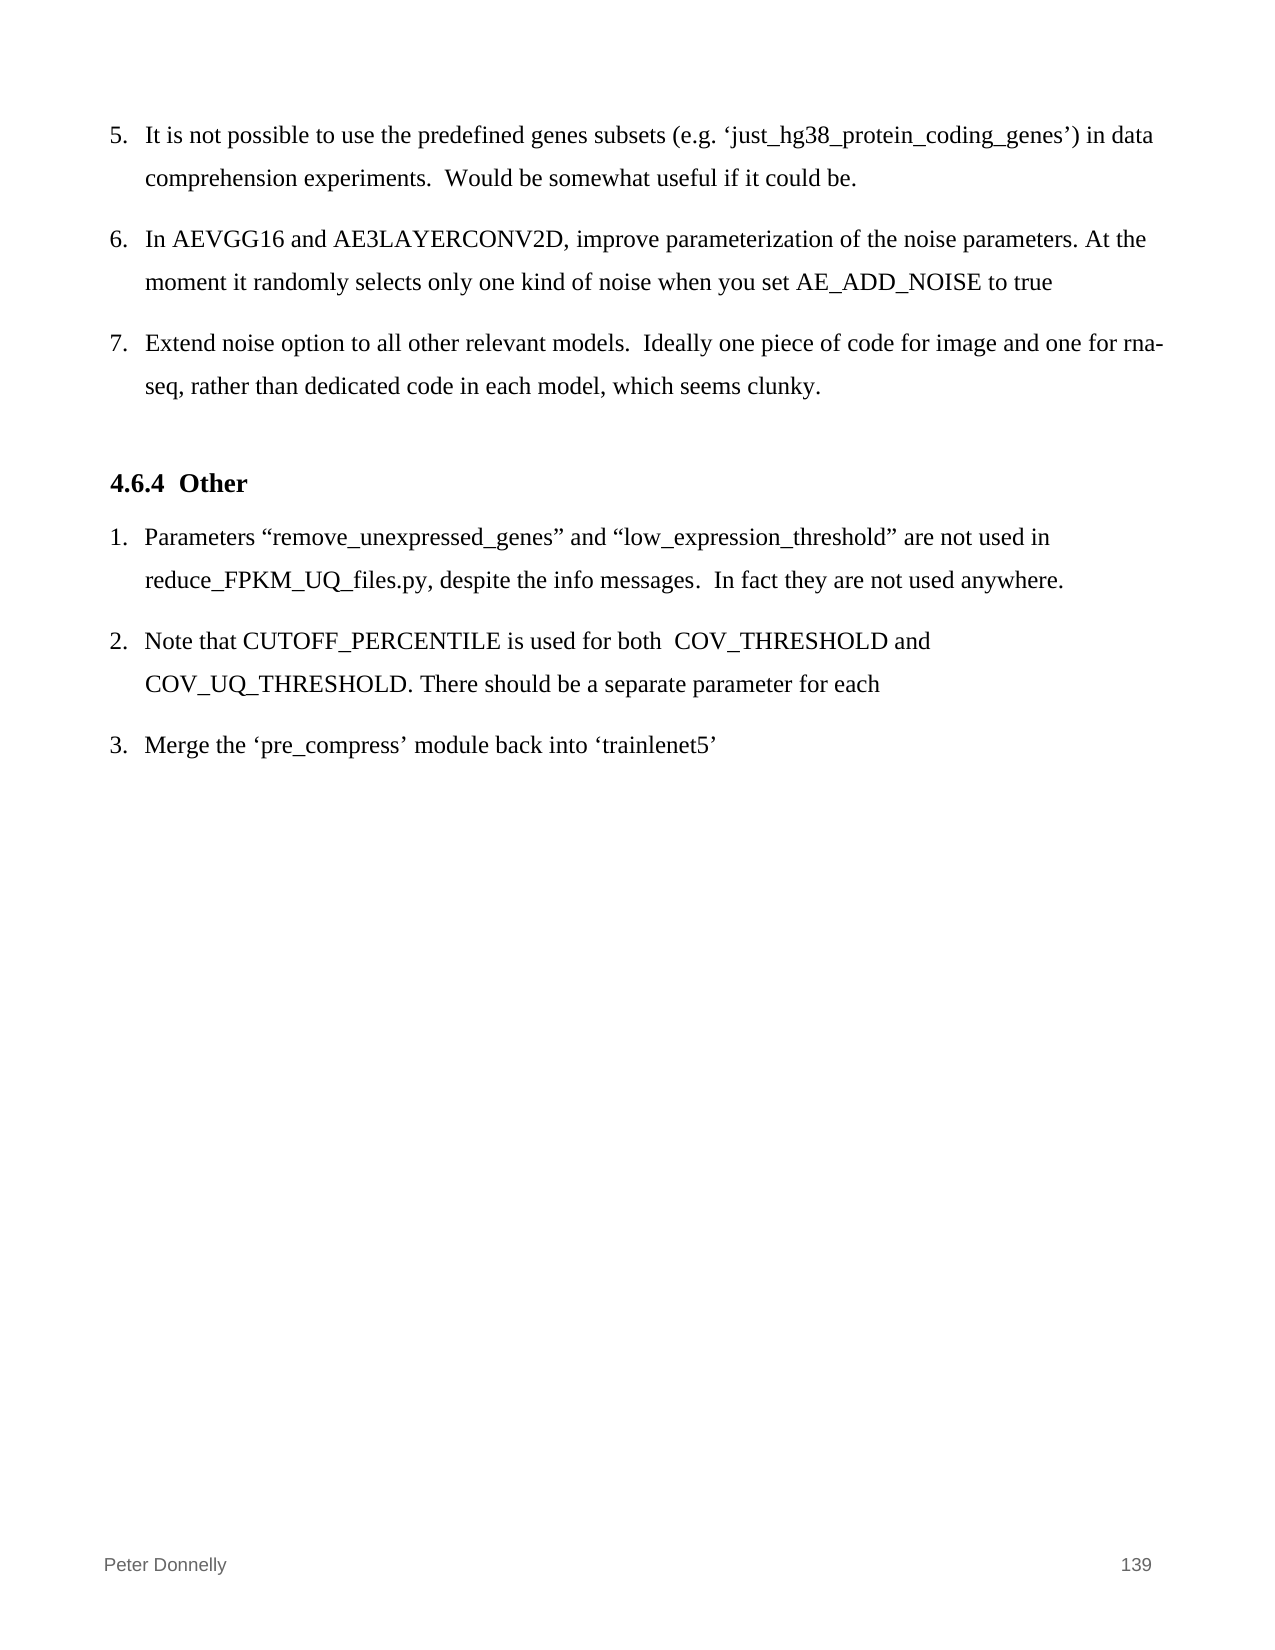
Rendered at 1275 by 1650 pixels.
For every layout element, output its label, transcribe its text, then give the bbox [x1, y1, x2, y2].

list In AEVGG16 and AE3LAYERCONV2D, improve parameterization of the noise parameters. At the moment it randomly selects only one kind of noise when you set AE_ADD_NOISE to true [109, 224, 1181, 296]
list Extend noise option to all other relevant models. Ideally one piece of code for image and one for rna-seq, rather than dedicated code in each model, which seems clunky. [109, 328, 1181, 399]
list Parameters “remove_unexpressed_genes” and “low_expression_threshold” are not used in reduce_FPKM_UQ_files.py, despite the info messages. In fact they are not used anywhere. [109, 522, 1181, 594]
list It is not possible to use the predefined genes subsets (e.g. ‘just_hg38_protein_coding_genes’) in data comprehension experiments. Would be somewhat useful if it could be. [109, 120, 1181, 192]
subtitle Other [103, 467, 1181, 498]
list Note that CUTOFF_PERCENTILE is used for both COV_THRESHOLD and COV_UQ_THRESHOLD. There should be a separate parameter for each [109, 626, 1181, 698]
list Merge the ‘pre_compress’ module back into ‘trainlenet5’ [109, 730, 1181, 758]
